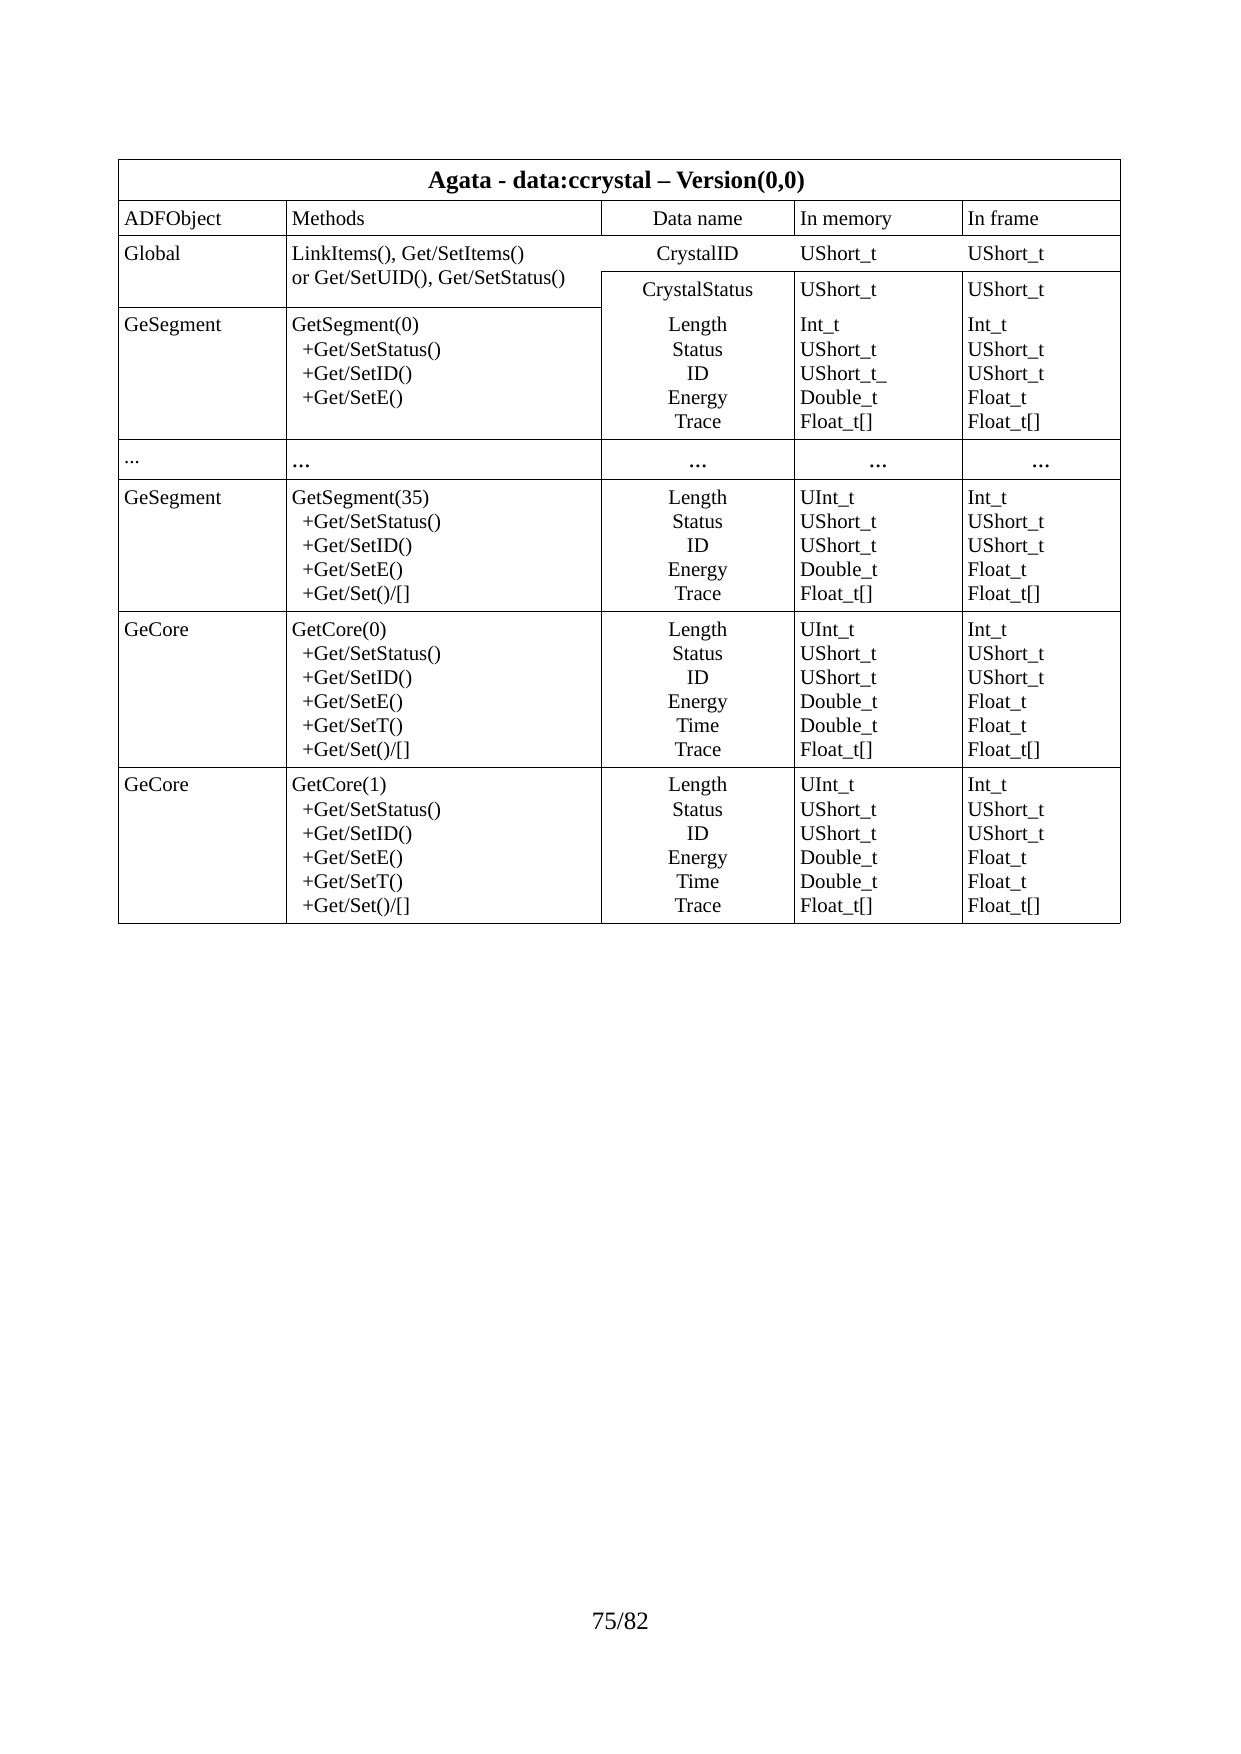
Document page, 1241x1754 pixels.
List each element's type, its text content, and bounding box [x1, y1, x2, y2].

table_cell Global [119, 236, 286, 307]
table_cell GetSegment(35) +Get/SetStatus() +Get/SetID() +Get/SetE() +Get/Set()/[] [287, 480, 601, 611]
table_cell GeSegment [119, 308, 286, 438]
table_cell ... [963, 440, 1120, 479]
table_cell Length Status ID Energy Trace [602, 307, 794, 438]
table_cell ... [119, 440, 286, 479]
table_cell Length Status ID Energy Time Trace [602, 612, 794, 767]
table_cell UShort_t [795, 272, 962, 307]
table_cell Data name [602, 201, 794, 235]
table_header CrystalID [601, 236, 794, 271]
table_cell CrystalStatus [602, 272, 794, 307]
table_cell Methods [287, 201, 601, 235]
table_cell ... [795, 440, 962, 479]
table_cell Int_t UShort_t UShort_t Float_t Float_t Float_t[] [963, 612, 1120, 767]
table_cell Length Status ID Energy Trace [602, 480, 794, 611]
table_cell Int_t UShort_t UShort_t Float_t Float_t[] [963, 480, 1120, 611]
table_header UShort_t [794, 236, 962, 271]
table_cell ... [602, 440, 794, 479]
table_cell UInt_t UShort_t UShort_t Double_t Float_t[] [795, 480, 962, 611]
table_cell Int_t UShort_t UShort_t_ Double_t Float_t[] [795, 307, 962, 438]
table_cell In memory [795, 201, 962, 235]
table_header UShort_t [962, 236, 1120, 271]
table_cell Int_t UShort_t UShort_t Float_t Float_t[] [963, 307, 1120, 438]
table_cell GetCore(0) +Get/SetStatus() +Get/SetID() +Get/SetE() +Get/SetT() +Get/Set()/[] [287, 612, 601, 767]
table_cell LinkItems(), Get/SetItems() or Get/SetUID(), Get/SetStatus() [287, 236, 601, 307]
table_cell Int_t UShort_t UShort_t Float_t Float_t Float_t[] [963, 768, 1120, 922]
table_cell UShort_t [963, 272, 1120, 307]
table_cell GeCore [119, 768, 286, 922]
table_cell In frame [963, 201, 1120, 235]
table_cell Length Status ID Energy Time Trace [602, 768, 794, 922]
table_header Agata - data:ccrystal – Version(0,0) [119, 160, 1120, 200]
table_cell UInt_t UShort_t UShort_t Double_t Double_t Float_t[] [795, 612, 962, 767]
table_cell GetCore(1) +Get/SetStatus() +Get/SetID() +Get/SetE() +Get/SetT() +Get/Set()/[] [287, 768, 601, 922]
table_cell GeSegment [119, 480, 286, 611]
table_cell GeCore [119, 612, 286, 767]
table_cell ADFObject [119, 201, 286, 235]
table_cell UInt_t UShort_t UShort_t Double_t Double_t Float_t[] [795, 768, 962, 922]
table_cell GetSegment(0) +Get/SetStatus() +Get/SetID() +Get/SetE() [287, 308, 601, 438]
table_cell ... [287, 440, 601, 479]
